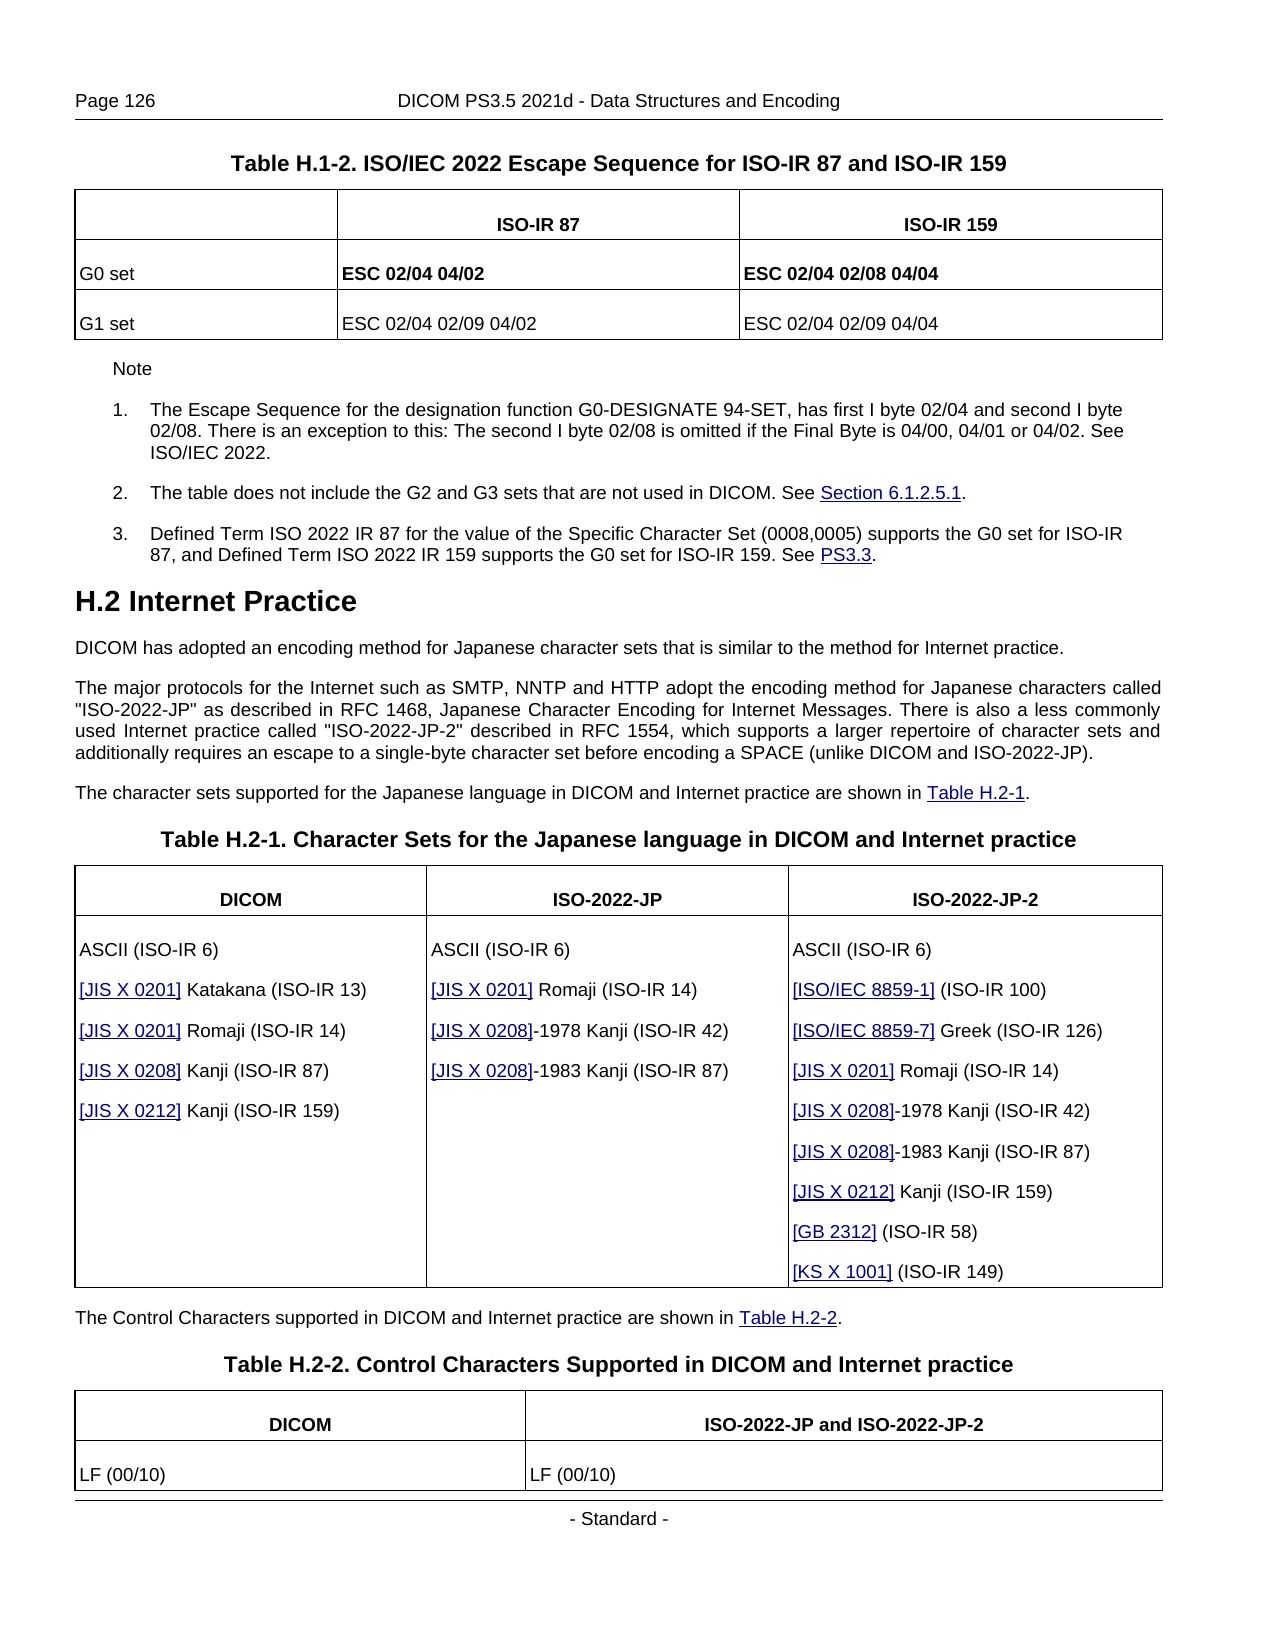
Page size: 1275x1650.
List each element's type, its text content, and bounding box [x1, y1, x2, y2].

table_cell ASCII (ISO-IR 6) [JIS X 0201] Romaji (ISO-IR 14) [JIS X 0208]-1978 Kanji (ISO-IR 42) [JIS X 0208]-1983 Kanji (ISO-IR 87) [427, 916, 788, 1287]
table_header ISO-2022-JP-2 [789, 866, 1162, 915]
table_cell LF (00/10) [526, 1441, 1162, 1490]
text The character sets supported for the Japanese language in DICOM and Internet practice are shown in Table H.2-1. [75, 782, 1162, 803]
table_cell ESC 02/04 04/02 [338, 240, 739, 289]
table_cell ASCII (ISO-IR 6) [JIS X 0201] Katakana (ISO-IR 13) [JIS X 0201] Romaji (ISO-IR 14) [JIS X 0208] Kanji (ISO-IR 87) [JIS X 0212] Kanji (ISO-IR 159) [76, 916, 426, 1287]
text Table H.1-2. ISO/IEC 2022 Escape Sequence for ISO-IR 87 and ISO-IR 159 [75, 150, 1162, 176]
table_header DICOM [76, 1391, 525, 1440]
text The Control Characters supported in DICOM and Internet practice are shown in Table H.2-2. [75, 1307, 1162, 1328]
text The major protocols for the Internet such as SMTP, NNTP and HTTP adopt the encoding method for Japanese characters called "ISO-2022-JP" as described in RFC 1468, Japanese Character Encoding for Internet Messages. There is also a less commonly used Internet practice called "ISO-2022-JP-2" described in RFC 1554, which supports a larger repertoire of character sets and additionally requires an escape to a single-byte character set before encoding a SPACE (unlike DICOM and ISO-2022-JP). [75, 677, 1162, 763]
table_cell G0 set [76, 240, 337, 289]
text DICOM has adopted an encoding method for Japanese character sets that is similar to the method for Internet practice. [75, 636, 1162, 658]
table_header [76, 190, 337, 239]
table_cell ESC 02/04 02/09 04/04 [740, 290, 1162, 338]
text H.2 Internet Practice [75, 584, 1162, 618]
table_header ISO-IR 159 [740, 190, 1162, 239]
table_cell ESC 02/04 02/08 04/04 [740, 240, 1162, 289]
text 1. The Escape Sequence for the designation function G0-DESIGNATE 94-SET, has first I byte 02/04 and second I byte 02/08. There is an exception to this: The second I byte 02/08 is omitted if the Final Byte is 04/00, 04/01 or 04/02. See ISO/IEC 2022. [112, 398, 1125, 463]
text Table H.2-2. Control Characters Supported in DICOM and Internet practice [75, 1351, 1162, 1377]
table_header DICOM [76, 866, 426, 915]
table_header ISO-2022-JP and ISO-2022-JP-2 [526, 1391, 1162, 1440]
table_cell ESC 02/04 02/09 04/02 [338, 290, 739, 338]
table_cell ASCII (ISO-IR 6) [ISO/IEC 8859-1] (ISO-IR 100) [ISO/IEC 8859-7] Greek (ISO-IR 126) [JIS X 0201] Romaji (ISO-IR 14) [JIS X 0208]-1978 Kanji (ISO-IR 42) [JIS X 0208]-1983 Kanji (ISO-IR 87) [JIS X 0212] Kanji (ISO-IR 159) [GB 2312] (ISO-IR 58) [KS X 1001] (ISO-IR 149) [789, 916, 1162, 1287]
text Note [112, 358, 1125, 380]
table_cell LF (00/10) [76, 1441, 525, 1490]
table_header ISO-2022-JP [427, 866, 788, 915]
text Table H.2-1. Character Sets for the Japanese language in DICOM and Internet practice [75, 826, 1162, 852]
table_header ISO-IR 87 [338, 190, 739, 239]
table_cell G1 set [76, 290, 337, 338]
text 2. The table does not include the G2 and G3 sets that are not used in DICOM. See Section 6.1.2.5.1. [112, 482, 1125, 503]
text 3. Defined Term ISO 2022 IR 87 for the value of the Specific Character Set (0008,0005) supports the G0 set for ISO-IR 87, and Defined Term ISO 2022 IR 159 supports the G0 set for ISO-IR 159. See PS3.3. [112, 522, 1125, 565]
